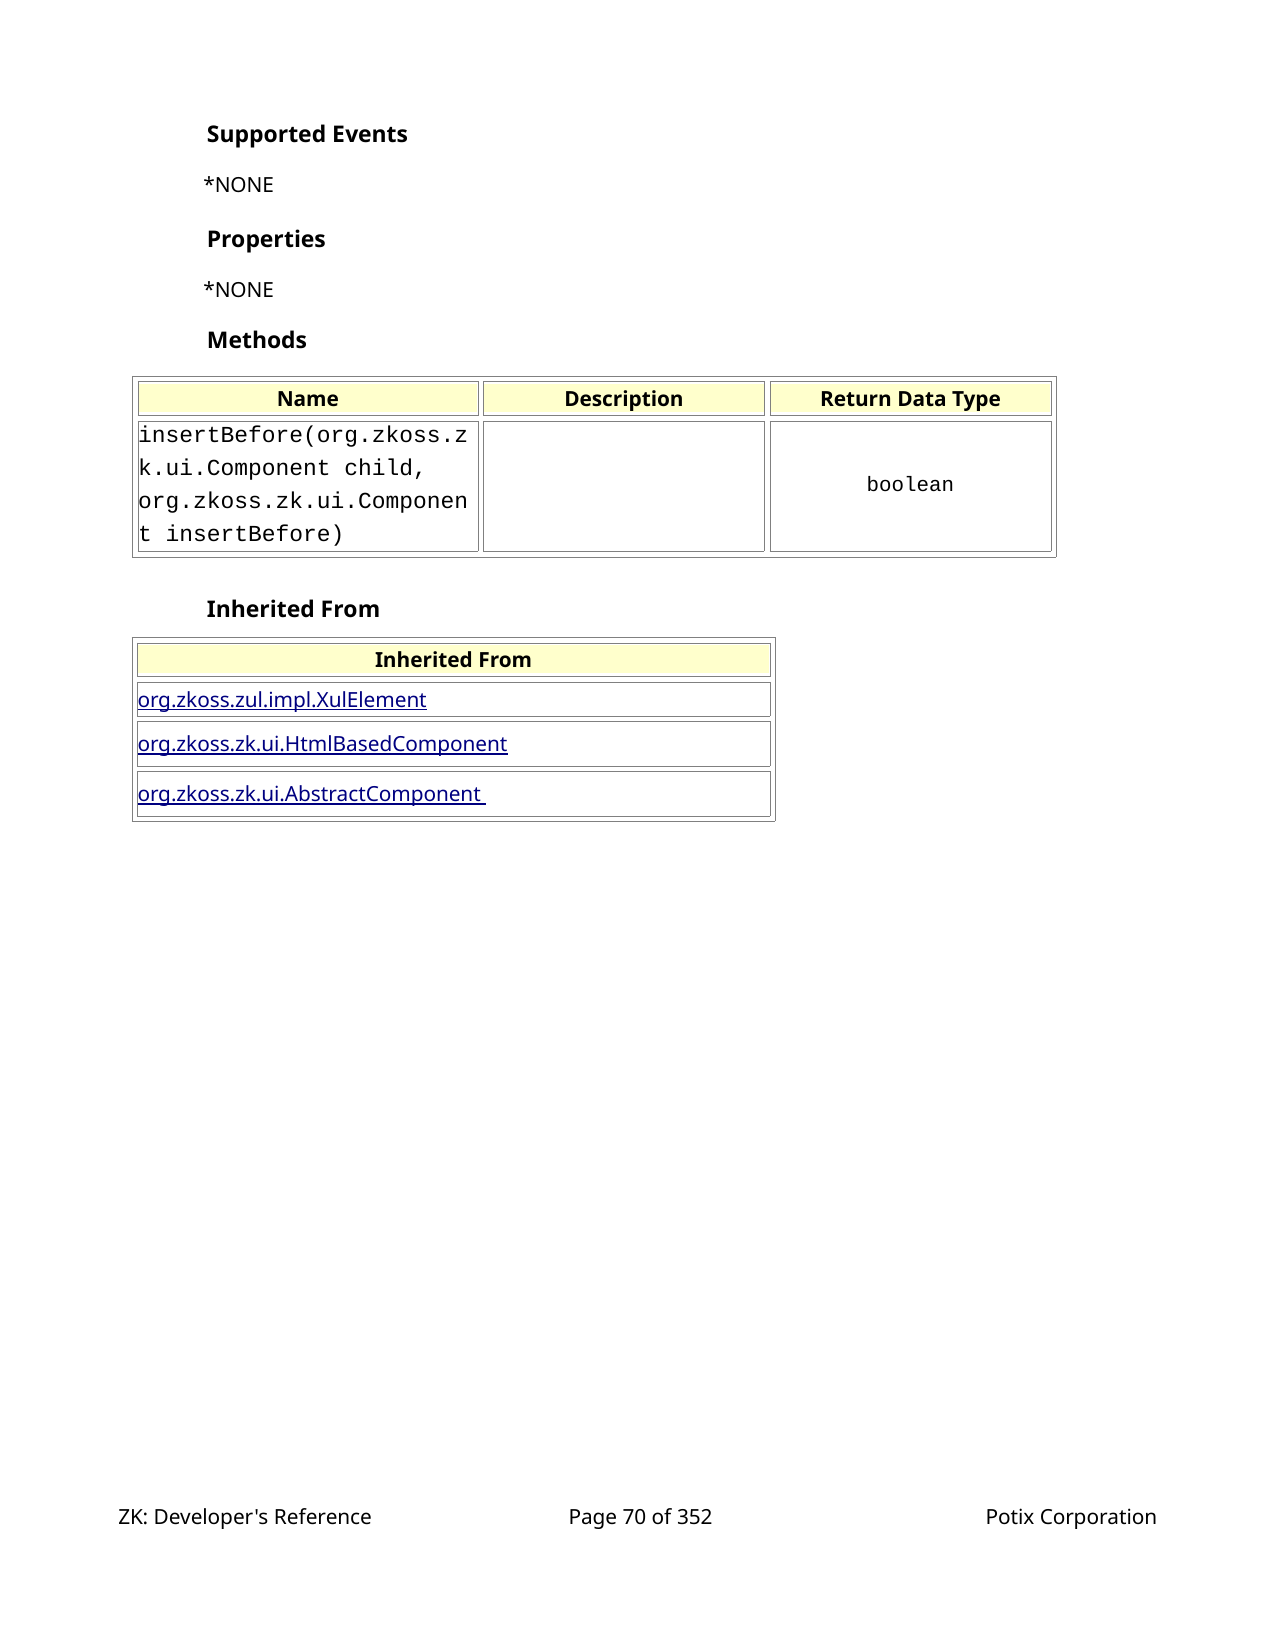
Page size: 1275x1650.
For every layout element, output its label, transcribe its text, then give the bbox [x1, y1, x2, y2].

text *NONE [118, 275, 1157, 303]
table_cell insertBefore(org.zkoss.zk.ui.Component child, org.zkoss.zk.ui.Component insertBefore) [135, 415, 480, 551]
text *NONE [118, 170, 1157, 198]
text Methods [207, 324, 1157, 355]
table_header Return Data Type [767, 377, 1053, 415]
subtitle Properties [207, 223, 1157, 254]
subtitle Supported Events [207, 118, 1157, 149]
table_cell [484, 422, 764, 551]
table_cell [480, 415, 767, 551]
table_header Name [135, 377, 480, 415]
table_header Description [480, 377, 767, 415]
subtitle Inherited From [207, 593, 1157, 624]
table_cell org.zkoss.zk.ui.HtmlBasedComponent [134, 716, 772, 766]
table_cell org.zkoss.zul.impl.XulElement [134, 676, 772, 716]
table_cell boolean [767, 415, 1053, 551]
table_cell org.zkoss.zk.ui.AbstractComponent [134, 766, 772, 816]
table_header Inherited From [134, 638, 772, 676]
